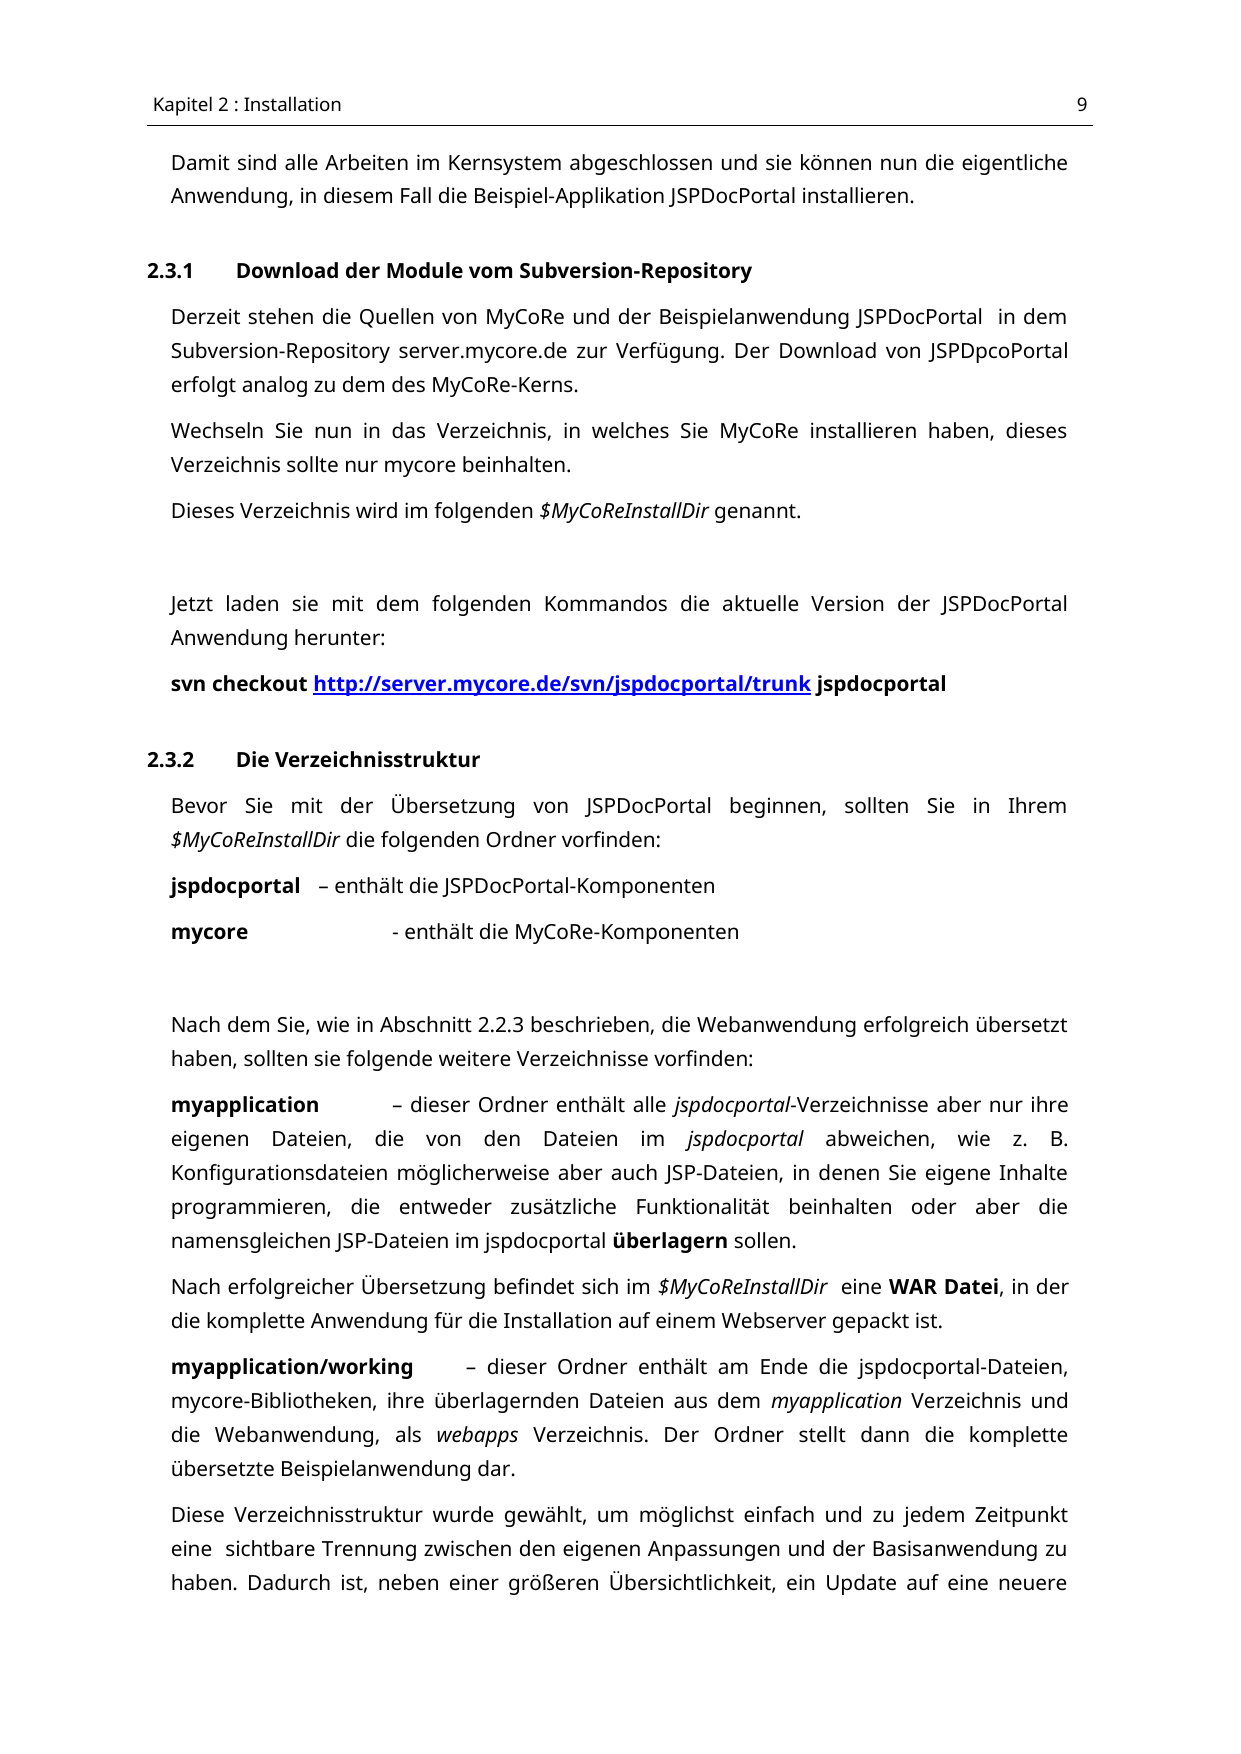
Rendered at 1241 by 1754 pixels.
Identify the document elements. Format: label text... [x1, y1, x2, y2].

text mycore - enthält die MyCoRe-Komponenten [171, 917, 1069, 946]
text Derzeit stehen die Quellen von MyCoRe und der Beispielanwendung JSPDocPortal in dem Subversion-Repository server.mycore.de zur Verfügung. Der Download von JSPDpcoPortal erfolgt analog zu dem des MyCoRe-Kerns. [171, 302, 1069, 398]
text Jetzt laden sie mit dem folgenden Kommandos die aktuelle Version der JSPDocPortal Anwendung herunter: [171, 589, 1069, 651]
text Damit sind alle Arbeiten im Kernsystem abgeschlossen und sie können nun die eigentliche Anwendung, in diesem Fall die Beispiel-Applikation JSPDocPortal installieren. [171, 148, 1069, 210]
subtitle Die Verzeichnisstruktur [147, 745, 1092, 773]
text Dieses Verzeichnis wird im folgenden $MyCoReInstallDir genannt. [171, 496, 1069, 525]
text svn checkout http://server.mycore.de/svn/jspdocportal/trunk jspdocportal [171, 669, 1069, 698]
text myapplication – dieser Ordner enthält alle jspdocportal-Verzeichnisse aber nur ihre eigenen Dateien, die von den Dateien im jspdocportal abweichen, wie z. B. Konfigurationsdateien möglicherweise aber auch JSP-Dateien, in denen Sie eigene Inhalte programmieren, die entweder zusätzliche Funktionalität beinhalten oder aber die namensgleichen JSP-Dateien im jspdocportal überlagern sollen. [171, 1090, 1069, 1254]
text Bevor Sie mit der Übersetzung von JSPDocPortal beginnen, sollten Sie in Ihrem $MyCoReInstallDir die folgenden Ordner vorfinden: [171, 791, 1069, 853]
text Diese Verzeichnisstruktur wurde gewählt, um möglichst einfach und zu jedem Zeitpunkt eine sichtbare Trennung zwischen den eigenen Anpassungen und der Basisanwendung zu haben. Dadurch ist, neben einer größeren Übersichtlichkeit, ein Update auf eine neuere [171, 1500, 1069, 1596]
text Nach dem Sie, wie in Abschnitt 2.2.3 beschrieben, die Webanwendung erfolgreich übersetzt haben, sollten sie folgende weitere Verzeichnisse vorfinden: [171, 1010, 1069, 1072]
text jspdocportal – enthält die JSPDocPortal-Komponenten [171, 871, 1069, 899]
text Nach erfolgreicher Übersetzung befindet sich im $MyCoReInstallDir eine WAR Datei, in der die komplette Anwendung für die Installation auf einem Webserver gepackt ist. [171, 1272, 1069, 1334]
text myapplication/working – dieser Ordner enthält am Ende die jspdocportal-Dateien, mycore-Bibliotheken, ihre überlagernden Dateien aus dem myapplication Verzeichnis und die Webanwendung, als webapps Verzeichnis. Der Ordner stellt dann die komplette übersetzte Beispielanwendung dar. [171, 1352, 1069, 1482]
subtitle Download der Module vom Subversion-Repository [147, 257, 1092, 285]
text Wechseln Sie nun in das Verzeichnis, in welches Sie MyCoRe installieren haben, dieses Verzeichnis sollte nur mycore beinhalten. [171, 416, 1069, 478]
